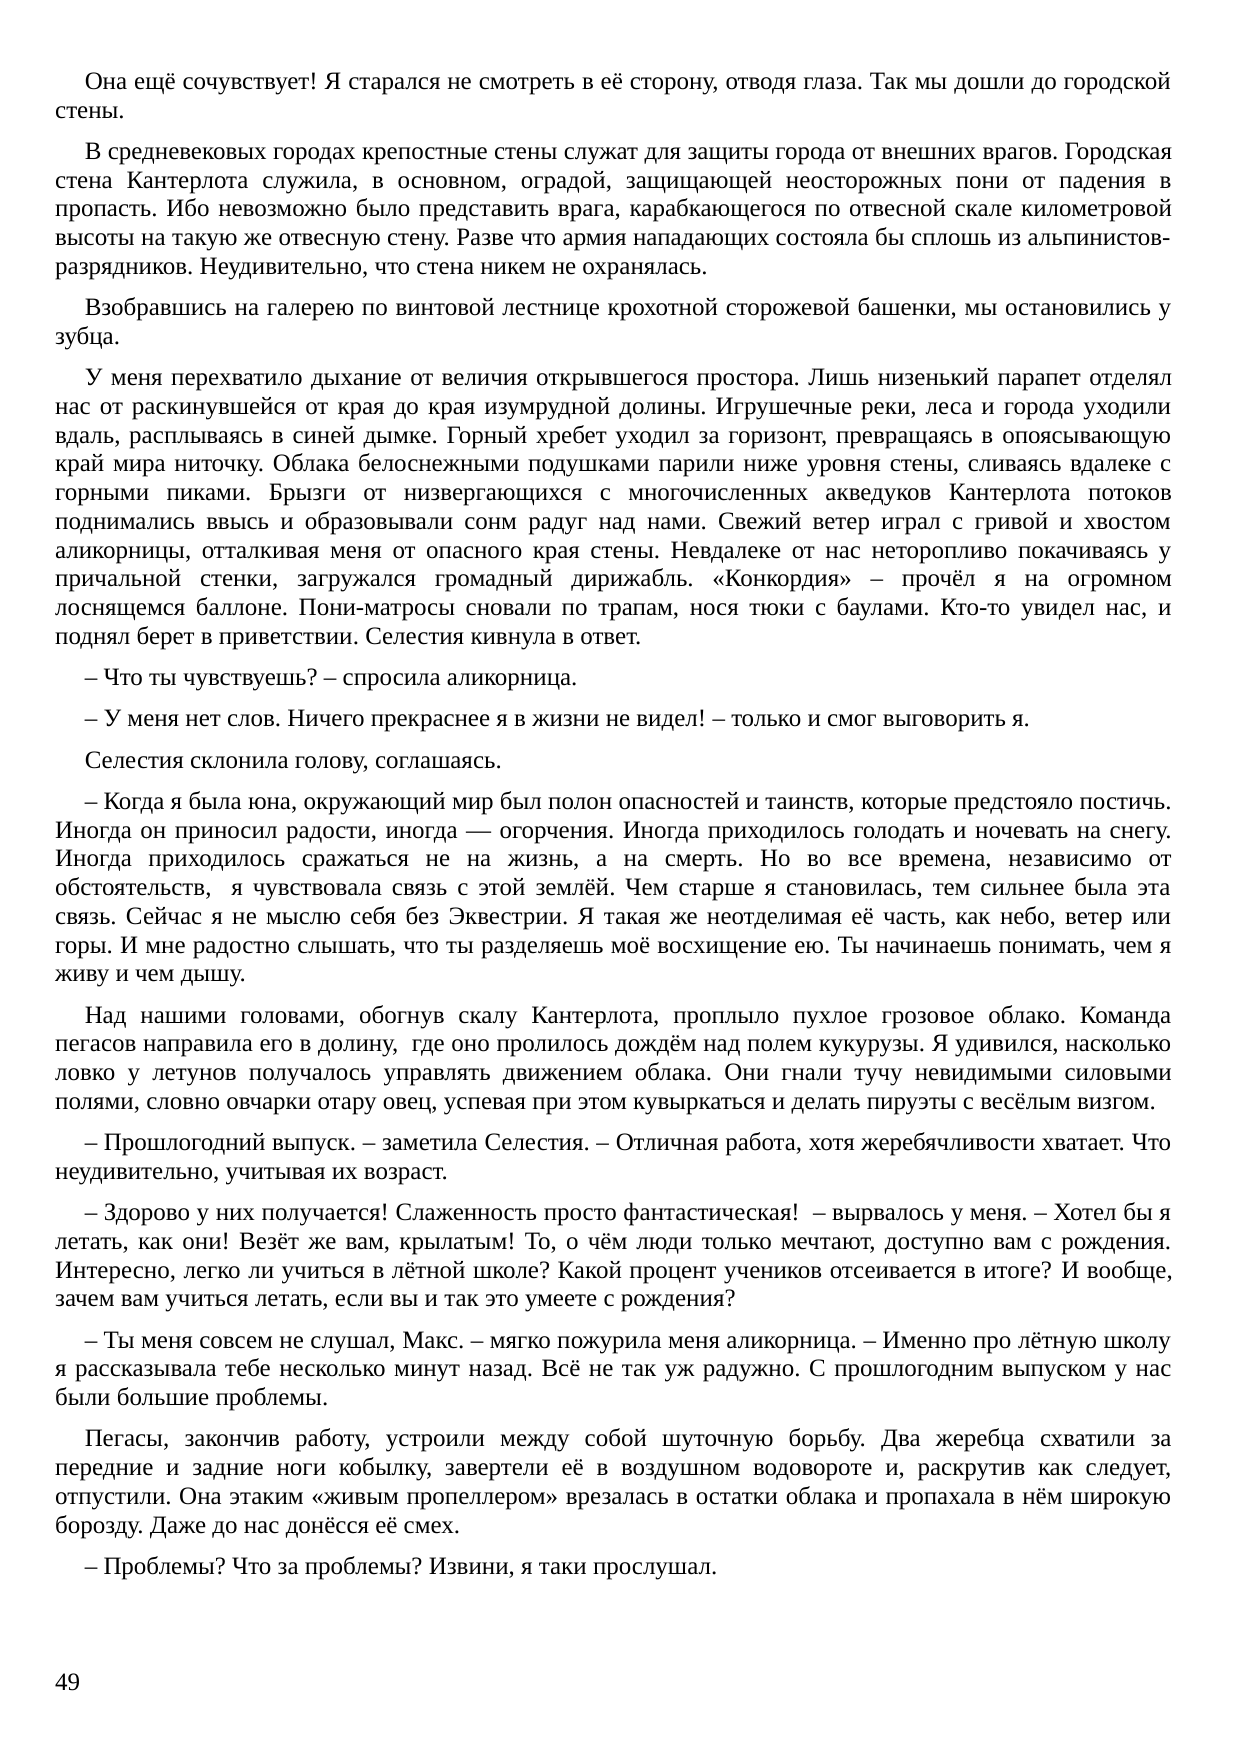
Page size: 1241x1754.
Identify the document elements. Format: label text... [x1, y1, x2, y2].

text Селестия склонила голову, соглашаясь. [55, 745, 1173, 773]
text – Здорово у них получается! Слаженность просто фантастическая! – вырвалось у меня. – Хотел бы я летать, как они! Везёт же вам, крылатым! То, о чём люди только мечтают, доступно вам с рождения. Интересно, легко ли учиться в лётной школе? Какой процент учеников отсеивается в итоге? И вообще, зачем вам учиться летать, если вы и так это умеете с рождения? [55, 1197, 1173, 1312]
text – Проблемы? Что за проблемы? Извини, я таки прослушал. [55, 1551, 1173, 1580]
text – Прошлогодний выпуск. – заметила Селестия. – Отличная работа, хотя жеребячливости хватает. Что неудивительно, учитывая их возраст. [55, 1127, 1173, 1185]
text У меня перехватило дыхание от величия открывшегося простора. Лишь низенький парапет отделял нас от раскинувшейся от края до края изумрудной долины. Игрушечные реки, леса и города уходили вдаль, расплываясь в синей дымке. Горный хребет уходил за горизонт, превращаясь в опоясывающую край мира ниточку. Облака белоснежными подушками парили ниже уровня стены, сливаясь вдалеке с горными пиками. Брызги от низвергающихся с многочисленных акведуков Кантерлота потоков поднимались ввысь и образовывали сонм радуг над нами. Свежий ветер играл с гривой и хвостом аликорницы, отталкивая меня от опасного края стены. Невдалеке от нас неторопливо покачиваясь у причальной стенки, загружался громадный дирижабль. «Конкордия» – прочёл я на огромном лоснящемся баллоне. Пони-матросы сновали по трапам, нося тюки с баулами. Кто-то увидел нас, и поднял берет в приветствии. Селестия кивнула в ответ. [55, 362, 1173, 650]
text – Что ты чувствуешь? – спросила аликорница. [55, 662, 1173, 691]
text – Когда я была юна, окружающий мир был полон опасностей и таинств, которые предстояло постичь. Иногда он приносил радости, иногда — огорчения. Иногда приходилось голодать и ночевать на снегу. Иногда приходилось сражаться не на жизнь, а на смерть. Но во все времена, независимо от обстоятельств, я чувствовала связь с этой землёй. Чем старше я становилась, тем сильнее была эта связь. Сейчас я не мыслю себя без Эквестрии. Я такая же неотделимая её часть, как небо, ветер или горы. И мне радостно слышать, что ты разделяешь моё восхищение ею. Ты начинаешь понимать, чем я живу и чем дышу. [55, 786, 1173, 987]
text – Ты меня совсем не слушал, Макс. – мягко пожурила меня аликорница. – Именно про лётную школу я рассказывала тебе несколько минут назад. Всё не так уж радужно. С прошлогодним выпуском у нас были большие проблемы. [55, 1325, 1173, 1411]
text Над нашими головами, обогнув скалу Кантерлота, проплыло пухлое грозовое облако. Команда пегасов направила его в долину, где оно пролилось дождём над полем кукурузы. Я удивился, насколько ловко у летунов получалось управлять движением облака. Они гнали тучу невидимыми силовыми полями, словно овчарки отару овец, успевая при этом кувыркаться и делать пируэты с весёлым визгом. [55, 1000, 1173, 1115]
text Пегасы, закончив работу, устроили между собой шуточную борьбу. Два жеребца схватили за передние и задние ноги кобылку, завертели её в воздушном водовороте и, раскрутив как следует, отпустили. Она этаким «живым пропеллером» врезалась в остатки облака и пропахала в нём широкую борозду. Даже до нас донёсся её смех. [55, 1423, 1173, 1538]
text Взобравшись на галерею по винтовой лестнице крохотной сторожевой башенки, мы остановились у зубца. [55, 292, 1173, 350]
text Она ещё сочувствует! Я старался не смотреть в её сторону, отводя глаза. Так мы дошли до городской стены. [55, 66, 1173, 123]
text В средневековых городах крепостные стены служат для защиты города от внешних врагов. Городская стена Кантерлота служила, в основном, оградой, защищающей неосторожных пони от падения в пропасть. Ибо невозможно было представить врага, карабкающегося по отвесной скале километровой высоты на такую же отвесную стену. Разве что армия нападающих состояла бы сплошь из альпинистов-разрядников. Неудивительно, что стена никем не охранялась. [55, 136, 1173, 280]
text – У меня нет слов. Ничего прекраснее я в жизни не видел! – только и смог выговорить я. [55, 703, 1173, 732]
